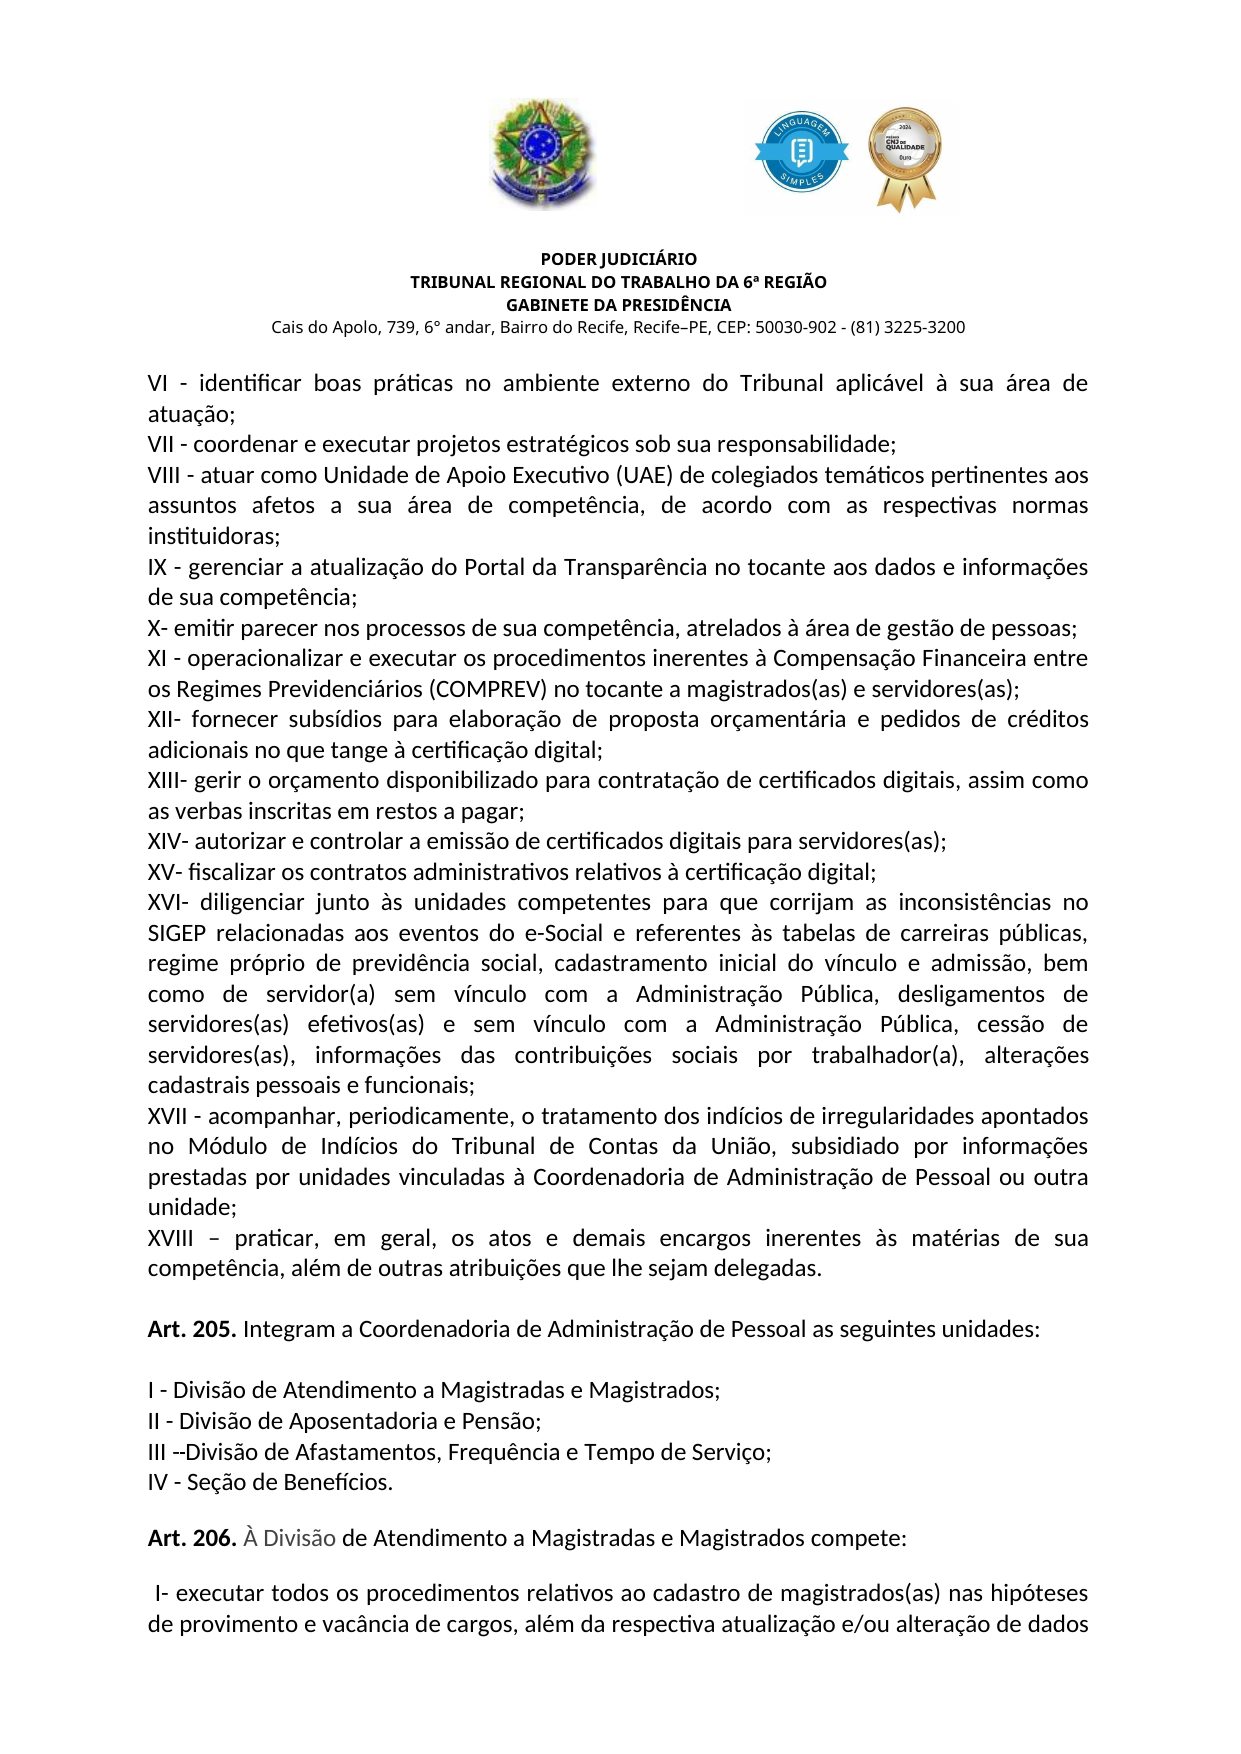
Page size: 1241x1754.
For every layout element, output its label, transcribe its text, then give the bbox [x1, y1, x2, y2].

text XV- fiscalizar os contratos administrativos relativos à certificação digital; [148, 856, 1090, 886]
text XIV- autorizar e controlar a emissão de certificados digitais para servidores(as); [148, 825, 1090, 856]
text XI - operacionalizar e executar os procedimentos inerentes à Compensação Financeira entre os Regimes Previdenciários (COMPREV) no tocante a magistrados(as) e servidores(as); [148, 642, 1090, 703]
text III - Divisão de Afastamentos, Frequência e Tempo de Serviço; [147, 1436, 1090, 1466]
text VI - identificar boas práticas no ambiente externo do Tribunal aplicável à sua área de atuação; [147, 367, 1090, 428]
text XVII - acompanhar, periodicamente, o tratamento dos indícios de irregularidades apontados no Módulo de Indícios do Tribunal de Contas da União, subsidiado por informações prestadas por unidades vinculadas à Coordenadoria de Administração de Pessoal ou outra unidade; [148, 1100, 1090, 1222]
text VIII - atuar como Unidade de Apoio Executivo (UAE) de colegiados temáticos pertinentes aos assuntos afetos a sua área de competência, de acordo com as respectivas normas instituidoras; [147, 459, 1090, 551]
text Art. 205. Integram a Coordenadoria de Administração de Pessoal as seguintes unidades: [147, 1314, 1090, 1344]
text I - Divisão de Atendimento a Magistradas e Magistrados; [148, 1375, 1090, 1405]
text XVIII – praticar, em geral, os atos e demais encargos inerentes às matérias de sua competência, além de outras atribuições que lhe sejam delegadas. [148, 1222, 1090, 1283]
text VII - coordenar e executar projetos estratégicos sob sua responsabilidade; [147, 428, 1090, 459]
text II - Divisão de Aposentadoria e Pensão; [147, 1405, 1090, 1436]
text XIII- gerir o orçamento disponibilizado para contratação de certificados digitais, assim como as verbas inscritas em restos a pagar; [148, 764, 1090, 825]
text IX - gerenciar a atualização do Portal da Transparência no tocante aos dados e informações de sua competência; [147, 551, 1090, 612]
text I- executar todos os procedimentos relativos ao cadastro de magistrados(as) nas hipóteses de provimento e vacância de cargos, além da respectiva atualização e/ou alteração de dados [148, 1577, 1090, 1638]
text X- emitir parecer nos processos de sua competência, atrelados à área de gestão de pessoas; [147, 612, 1090, 642]
text Art. 206. À Divisão de Atendimento a Magistradas e Magistrados compete: [148, 1522, 1090, 1552]
text IV - Seção de Benefícios. [147, 1466, 1090, 1497]
text XVI- diligenciar junto às unidades competentes para que corrijam as inconsistências no SIGEP relacionadas aos eventos do e-Social e referentes às tabelas de carreiras públicas, regime próprio de previdência social, cadastramento inicial do vínculo e admissão, bem como de servidor(a) sem vínculo com a Administração Pública, desligamentos de servidores(as) efetivos(as) e sem vínculo com a Administração Pública, cessão de servidores(as), informações das contribuições sociais por trabalhador(a), alterações cadastrais pessoais e funcionais; [148, 886, 1090, 1100]
text XII- fornecer subsídios para elaboração de proposta orçamentária e pedidos de créditos adicionais no que tange à certificação digital; [148, 703, 1090, 764]
